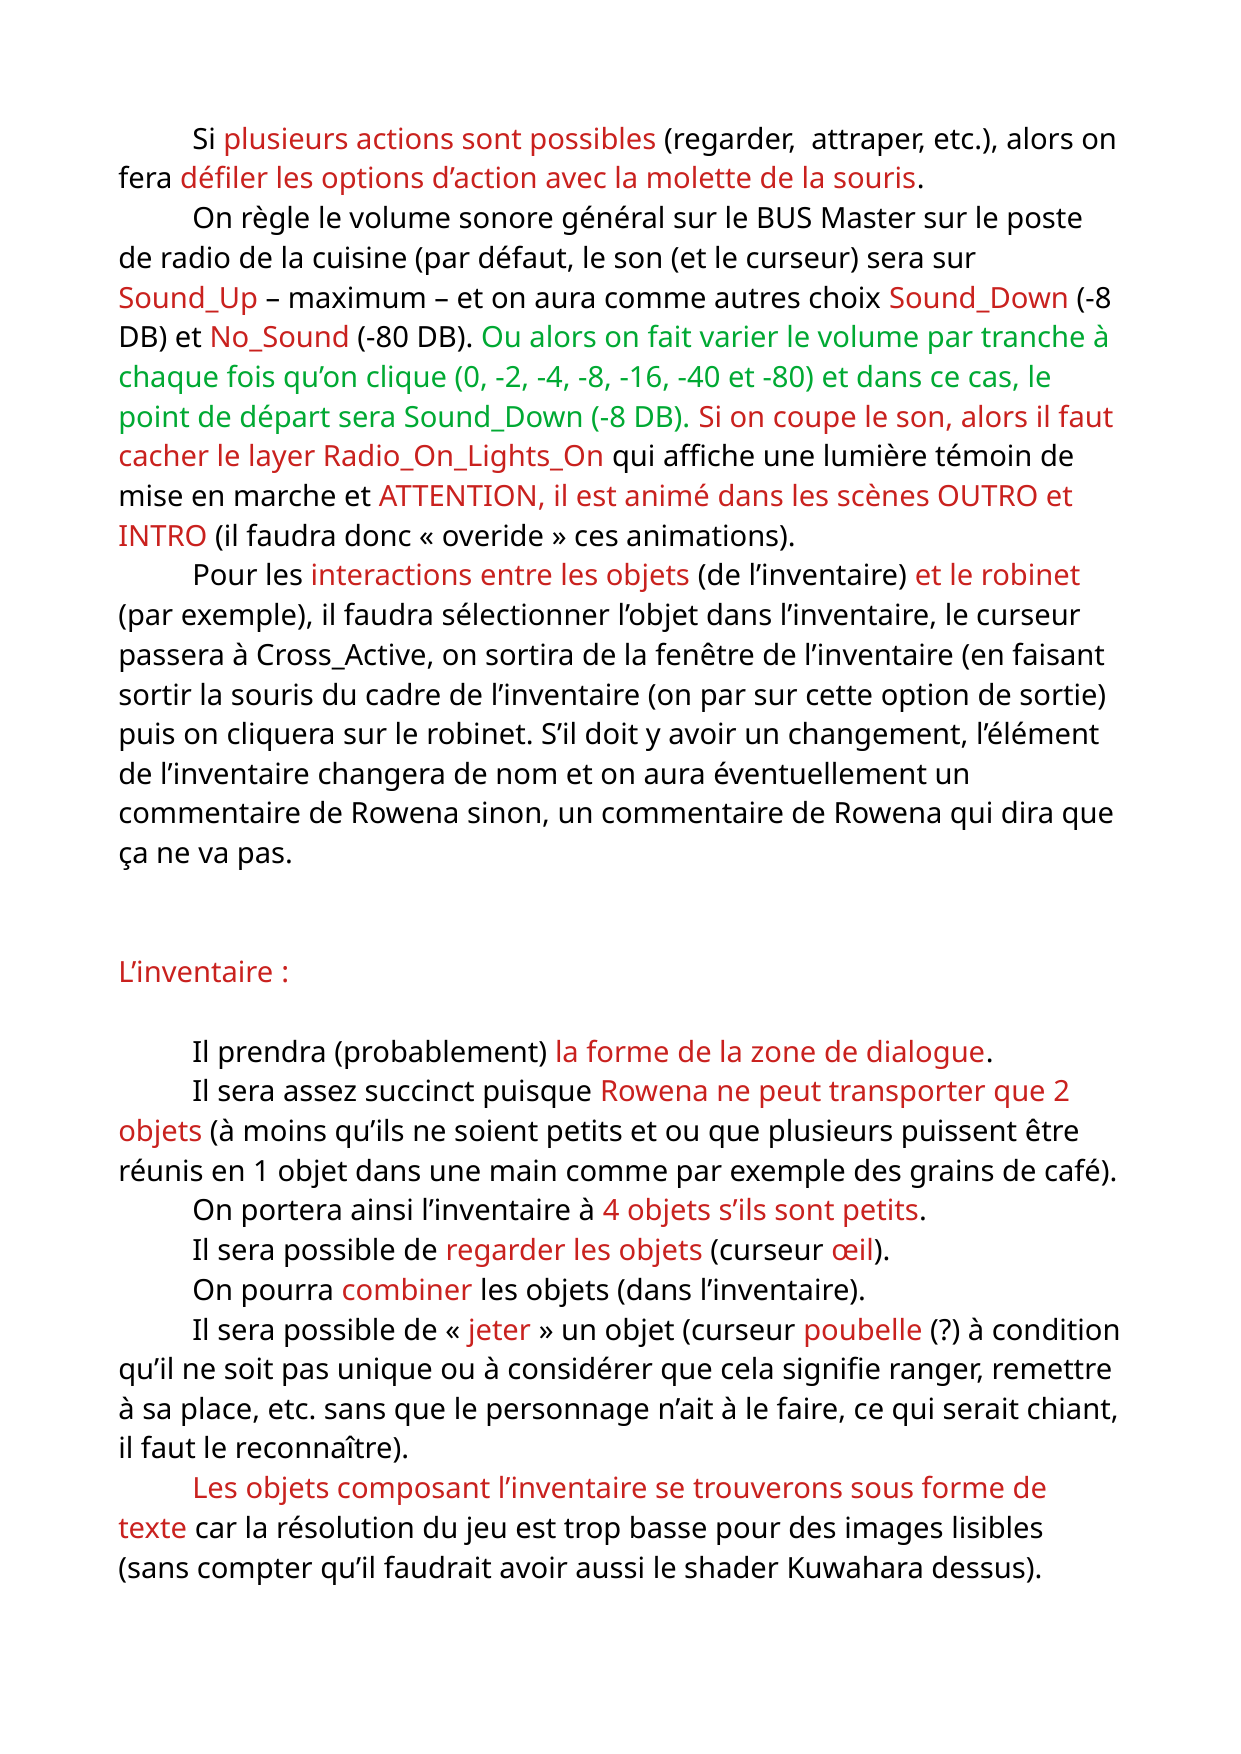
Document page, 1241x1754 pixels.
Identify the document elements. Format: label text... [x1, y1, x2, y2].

text On portera ainsi l’inventaire à 4 objets s’ils sont petits. [118, 1190, 1122, 1229]
text Il sera possible de regarder les objets (curseur œil). [118, 1229, 1122, 1269]
text On pourra combiner les objets (dans l’inventaire). [118, 1269, 1122, 1309]
text On règle le volume sonore général sur le BUS Master sur le poste de radio de la cuisine (par défaut, le son (et le curseur) sera sur Sound_Up – maximum – et on aura comme autres choix Sound_Down (-8 DB) et No_Sound (-80 DB). Ou alors on fait varier le volume par tranche à chaque fois qu’on clique (0, -2, -4, -8, -16, -40 et -80) et dans ce cas, le point de départ sera Sound_Down (-8 DB). Si on coupe le son, alors il faut cacher le layer Radio_On_Lights_On qui affiche une lumière témoin de mise en marche et ATTENTION, il est animé dans les scènes OUTRO et INTRO (il faudra donc « overide » ces animations). [118, 197, 1122, 555]
text Pour les interactions entre les objets (de l’inventaire) et le robinet (par exemple), il faudra sélectionner l’objet dans l’inventaire, le curseur passera à Cross_Active, on sortira de la fenêtre de l’inventaire (en faisant sortir la souris du cadre de l’inventaire (on par sur cette option de sortie) puis on cliquera sur le robinet. S’il doit y avoir un changement, l’élément de l’inventaire changera de nom et on aura éventuellement un commentaire de Rowena sinon, un commentaire de Rowena qui dira que ça ne va pas. [118, 555, 1122, 872]
text Les objets composant l’inventaire se trouverons sous forme de texte car la résolution du jeu est trop basse pour des images lisibles (sans compter qu’il faudrait avoir aussi le shader Kuwahara dessus). [118, 1467, 1122, 1587]
text Il prendra (probablement) la forme de la zone de dialogue. [118, 1031, 1122, 1071]
text Il sera assez succinct puisque Rowena ne peut transporter que 2 objets (à moins qu’ils ne soient petits et ou que plusieurs puissent être réunis en 1 objet dans une main comme par exemple des grains de café). [118, 1071, 1122, 1190]
text Il sera possible de « jeter » un objet (curseur poubelle (?) à condition qu’il ne soit pas unique ou à considérer que cela signifie ranger, remettre à sa place, etc. sans que le personnage n’ait à le faire, ce qui serait chiant, il faut le reconnaître). [118, 1309, 1122, 1467]
text Si plusieurs actions sont possibles (regarder, attraper, etc.), alors on fera défiler les options d’action avec la molette de la souris. [118, 118, 1122, 197]
text L’inventaire : [118, 952, 1122, 991]
